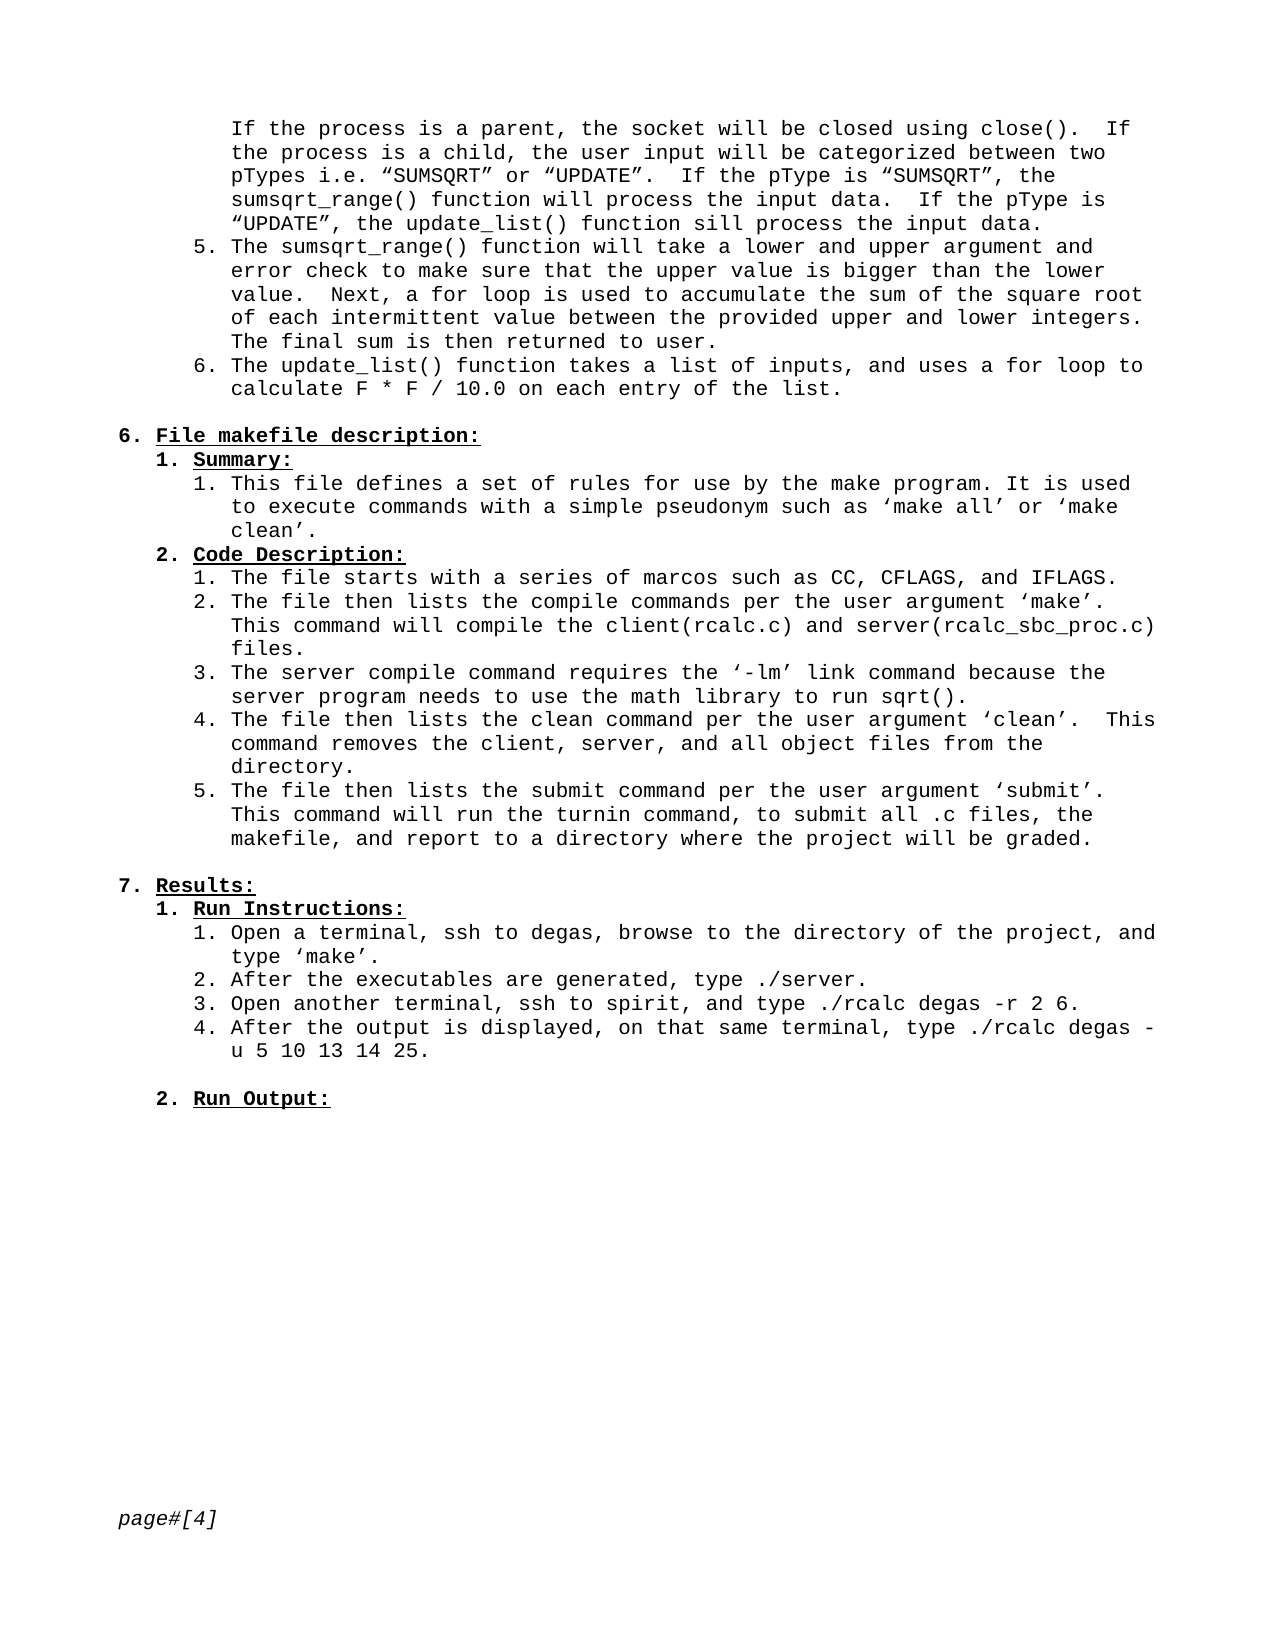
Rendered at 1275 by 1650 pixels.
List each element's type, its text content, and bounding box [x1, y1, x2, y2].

list Open a terminal, ssh to degas, browse to the directory of the project, and type ‘make’. [193, 922, 1157, 969]
list Run Output: [156, 1088, 1157, 1111]
list If the process is a parent, the socket will be closed using close(). If the process is a child, the user input will be categorized between two pTypes i.e. “SUMSQRT” or “UPDATE”. If the pType is “SUMSQRT”, the sumsqrt_range() function will process the input data. If the pType is “UPDATE”, the update_list() function sill process the input data. [193, 118, 1157, 236]
list Run Instructions: [156, 898, 1157, 922]
list File makefile description: [118, 426, 1157, 449]
list The file then lists the submit command per the user argument ‘submit’. This command will run the turnin command, to submit all .c files, the makefile, and report to a directory where the project will be graded. [193, 780, 1157, 851]
list Summary: [156, 449, 1157, 473]
list The server compile command requires the ‘-lm’ link command because the server program needs to use the math library to run sqrt(). [193, 662, 1157, 709]
list This file defines a set of rules for use by the make program. It is used to execute commands with a simple pseudonym such as ‘make all’ or ‘make clean’. [193, 473, 1157, 544]
list Open another terminal, ssh to spirit, and type ./rcalc degas -r 2 6. [193, 993, 1157, 1017]
list The file then lists the compile commands per the user argument ‘make’. This command will compile the client(rcalc.c) and server(rcalc_sbc_proc.c) files. [193, 591, 1157, 662]
list The update_list() function takes a list of inputs, and uses a for loop to calculate F * F / 10.0 on each entry of the list. [193, 354, 1157, 402]
list After the executables are generated, type ./server. [193, 969, 1157, 993]
list The sumsqrt_range() function will take a lower and upper argument and error check to make sure that the upper value is bigger than the lower value. Next, a for loop is used to accumulate the sum of the square root of each intermittent value between the provided upper and lower integers. The final sum is then returned to user. [193, 236, 1157, 354]
list Code Description: [156, 544, 1157, 567]
list After the output is displayed, on that same terminal, type ./rcalc degas -u 5 10 13 14 25. [193, 1017, 1157, 1064]
list Results: [118, 875, 1157, 898]
list The file then lists the clean command per the user argument ‘clean’. This command removes the client, server, and all object files from the directory. [193, 709, 1157, 780]
list The file starts with a series of marcos such as CC, CFLAGS, and IFLAGS. [193, 567, 1157, 591]
